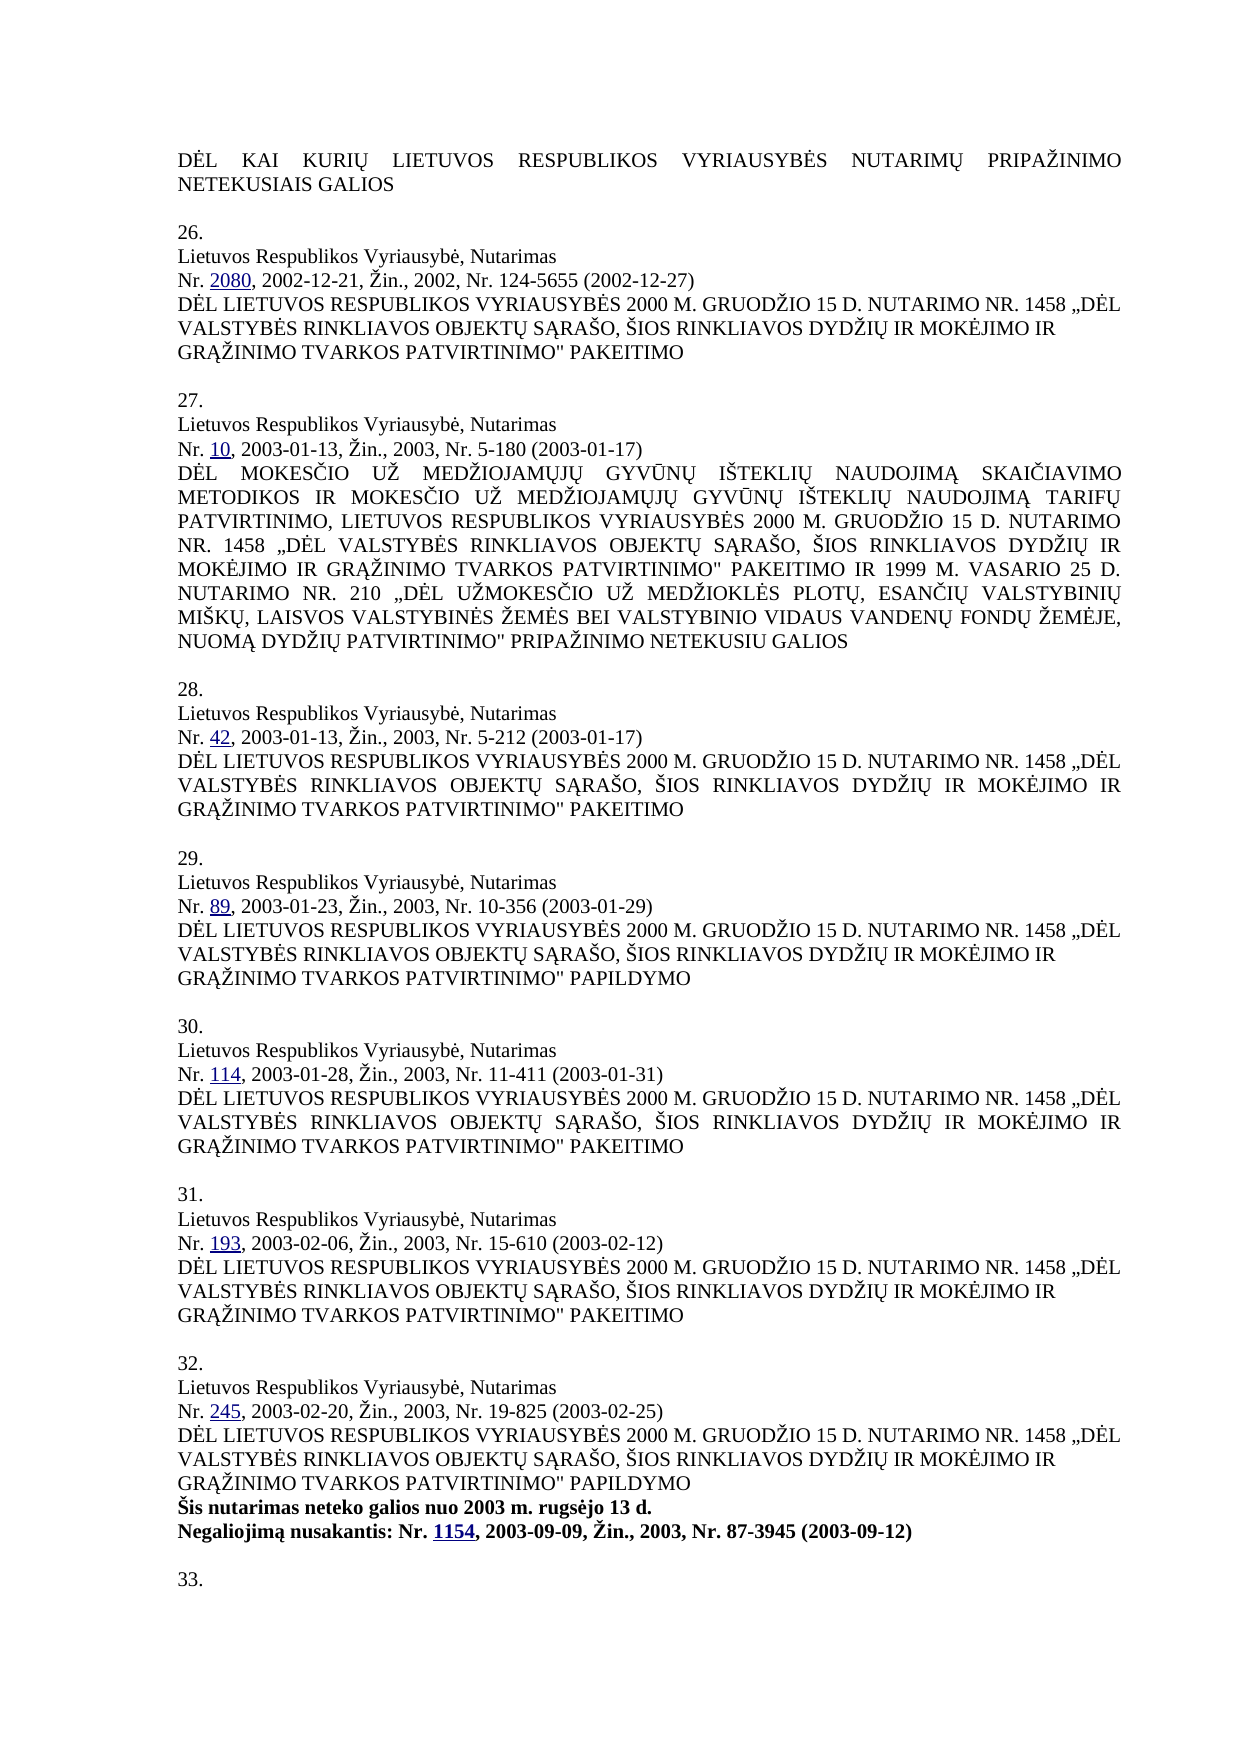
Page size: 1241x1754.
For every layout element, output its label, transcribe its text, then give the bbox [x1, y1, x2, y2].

text Lietuvos Respublikos Vyriausybė, Nutarimas [177, 869, 1122, 894]
text 26. [177, 220, 1122, 244]
text 33. [177, 1567, 1122, 1591]
text Nr. 89, 2003-01-23, Žin., 2003, Nr. 10-356 (2003-01-29) [177, 894, 1122, 918]
text Nr. 193, 2003-02-06, Žin., 2003, Nr. 15-610 (2003-02-12) [177, 1231, 1122, 1254]
text DĖL LIETUVOS RESPUBLIKOS VYRIAUSYBĖS 2000 M. GRUODŽIO 15 D. NUTARIMO NR. 1458 „DĖL VALSTYBĖS RINKLIAVOS OBJEKTŲ SĄRAŠO, ŠIOS RINKLIAVOS DYDŽIŲ IR MOKĖJIMO IR GRĄŽINIMO TVARKOS PATVIRTINIMO" PAPILDYMO [177, 1423, 1122, 1495]
text 28. [177, 677, 1122, 701]
text Nr. 245, 2003-02-20, Žin., 2003, Nr. 19-825 (2003-02-25) [177, 1399, 1122, 1423]
text DĖL KAI KURIŲ LIETUVOS RESPUBLIKOS VYRIAUSYBĖS NUTARIMŲ PRIPAŽINIMO NETEKUSIAIS GALIOS [177, 148, 1122, 196]
text Nr. 114, 2003-01-28, Žin., 2003, Nr. 11-411 (2003-01-31) [177, 1062, 1122, 1086]
text 30. [177, 1014, 1122, 1038]
text Nr. 2080, 2002-12-21, Žin., 2002, Nr. 124-5655 (2002-12-27) [177, 268, 1122, 292]
text Šis nutarimas neteko galios nuo 2003 m. rugsėjo 13 d. [177, 1495, 1122, 1519]
text DĖL MOKESČIO UŽ MEDŽIOJAMŲJŲ GYVŪNŲ IŠTEKLIŲ NAUDOJIMĄ SKAIČIAVIMO METODIKOS IR MOKESČIO UŽ MEDŽIOJAMŲJŲ GYVŪNŲ IŠTEKLIŲ NAUDOJIMĄ TARIFŲ PATVIRTINIMO, LIETUVOS RESPUBLIKOS VYRIAUSYBĖS 2000 M. GRUODŽIO 15 D. NUTARIMO NR. 1458 „DĖL VALSTYBĖS RINKLIAVOS OBJEKTŲ SĄRAŠO, ŠIOS RINKLIAVOS DYDŽIŲ IR MOKĖJIMO IR GRĄŽINIMO TVARKOS PATVIRTINIMO" PAKEITIMO IR 1999 M. VASARIO 25 D. NUTARIMO NR. 210 „DĖL UŽMOKESČIO UŽ MEDŽIOKLĖS PLOTŲ, ESANČIŲ VALSTYBINIŲ MIŠKŲ, LAISVOS VALSTYBINĖS ŽEMĖS BEI VALSTYBINIO VIDAUS VANDENŲ FONDŲ ŽEMĖJE, NUOMĄ DYDŽIŲ PATVIRTINIMO" PRIPAŽINIMO NETEKUSIU GALIOS [177, 461, 1122, 653]
text 29. [177, 846, 1122, 869]
text 32. [177, 1351, 1122, 1375]
text Lietuvos Respublikos Vyriausybė, Nutarimas [177, 412, 1122, 436]
text Negaliojimą nusakantis: Nr. 1154, 2003-09-09, Žin., 2003, Nr. 87-3945 (2003-09-12) [177, 1519, 1122, 1543]
text Lietuvos Respublikos Vyriausybė, Nutarimas [177, 244, 1122, 268]
text DĖL LIETUVOS RESPUBLIKOS VYRIAUSYBĖS 2000 M. GRUODŽIO 15 D. NUTARIMO NR. 1458 „DĖL VALSTYBĖS RINKLIAVOS OBJEKTŲ SĄRAŠO, ŠIOS RINKLIAVOS DYDŽIŲ IR MOKĖJIMO IR GRĄŽINIMO TVARKOS PATVIRTINIMO" PAKEITIMO [177, 292, 1122, 364]
text Lietuvos Respublikos Vyriausybė, Nutarimas [177, 1375, 1122, 1399]
text Lietuvos Respublikos Vyriausybė, Nutarimas [177, 701, 1122, 725]
text DĖL LIETUVOS RESPUBLIKOS VYRIAUSYBĖS 2000 M. GRUODŽIO 15 D. NUTARIMO NR. 1458 „DĖL VALSTYBĖS RINKLIAVOS OBJEKTŲ SĄRAŠO, ŠIOS RINKLIAVOS DYDŽIŲ IR MOKĖJIMO IR GRĄŽINIMO TVARKOS PATVIRTINIMO" PAKEITIMO [177, 1254, 1122, 1327]
text DĖL LIETUVOS RESPUBLIKOS VYRIAUSYBĖS 2000 M. GRUODŽIO 15 D. NUTARIMO NR. 1458 „DĖL VALSTYBĖS RINKLIAVOS OBJEKTŲ SĄRAŠO, ŠIOS RINKLIAVOS DYDŽIŲ IR MOKĖJIMO IR GRĄŽINIMO TVARKOS PATVIRTINIMO" PAKEITIMO [177, 1086, 1122, 1158]
text 27. [177, 388, 1122, 412]
text DĖL LIETUVOS RESPUBLIKOS VYRIAUSYBĖS 2000 M. GRUODŽIO 15 D. NUTARIMO NR. 1458 „DĖL VALSTYBĖS RINKLIAVOS OBJEKTŲ SĄRAŠO, ŠIOS RINKLIAVOS DYDŽIŲ IR MOKĖJIMO IR GRĄŽINIMO TVARKOS PATVIRTINIMO" PAKEITIMO [177, 749, 1122, 821]
text Nr. 42, 2003-01-13, Žin., 2003, Nr. 5-212 (2003-01-17) [177, 725, 1122, 749]
text Nr. 10, 2003-01-13, Žin., 2003, Nr. 5-180 (2003-01-17) [177, 436, 1122, 461]
text DĖL LIETUVOS RESPUBLIKOS VYRIAUSYBĖS 2000 M. GRUODŽIO 15 D. NUTARIMO NR. 1458 „DĖL VALSTYBĖS RINKLIAVOS OBJEKTŲ SĄRAŠO, ŠIOS RINKLIAVOS DYDŽIŲ IR MOKĖJIMO IR GRĄŽINIMO TVARKOS PATVIRTINIMO" PAPILDYMO [177, 918, 1122, 990]
text Lietuvos Respublikos Vyriausybė, Nutarimas [177, 1038, 1122, 1062]
text Lietuvos Respublikos Vyriausybė, Nutarimas [177, 1206, 1122, 1231]
text 31. [177, 1182, 1122, 1206]
